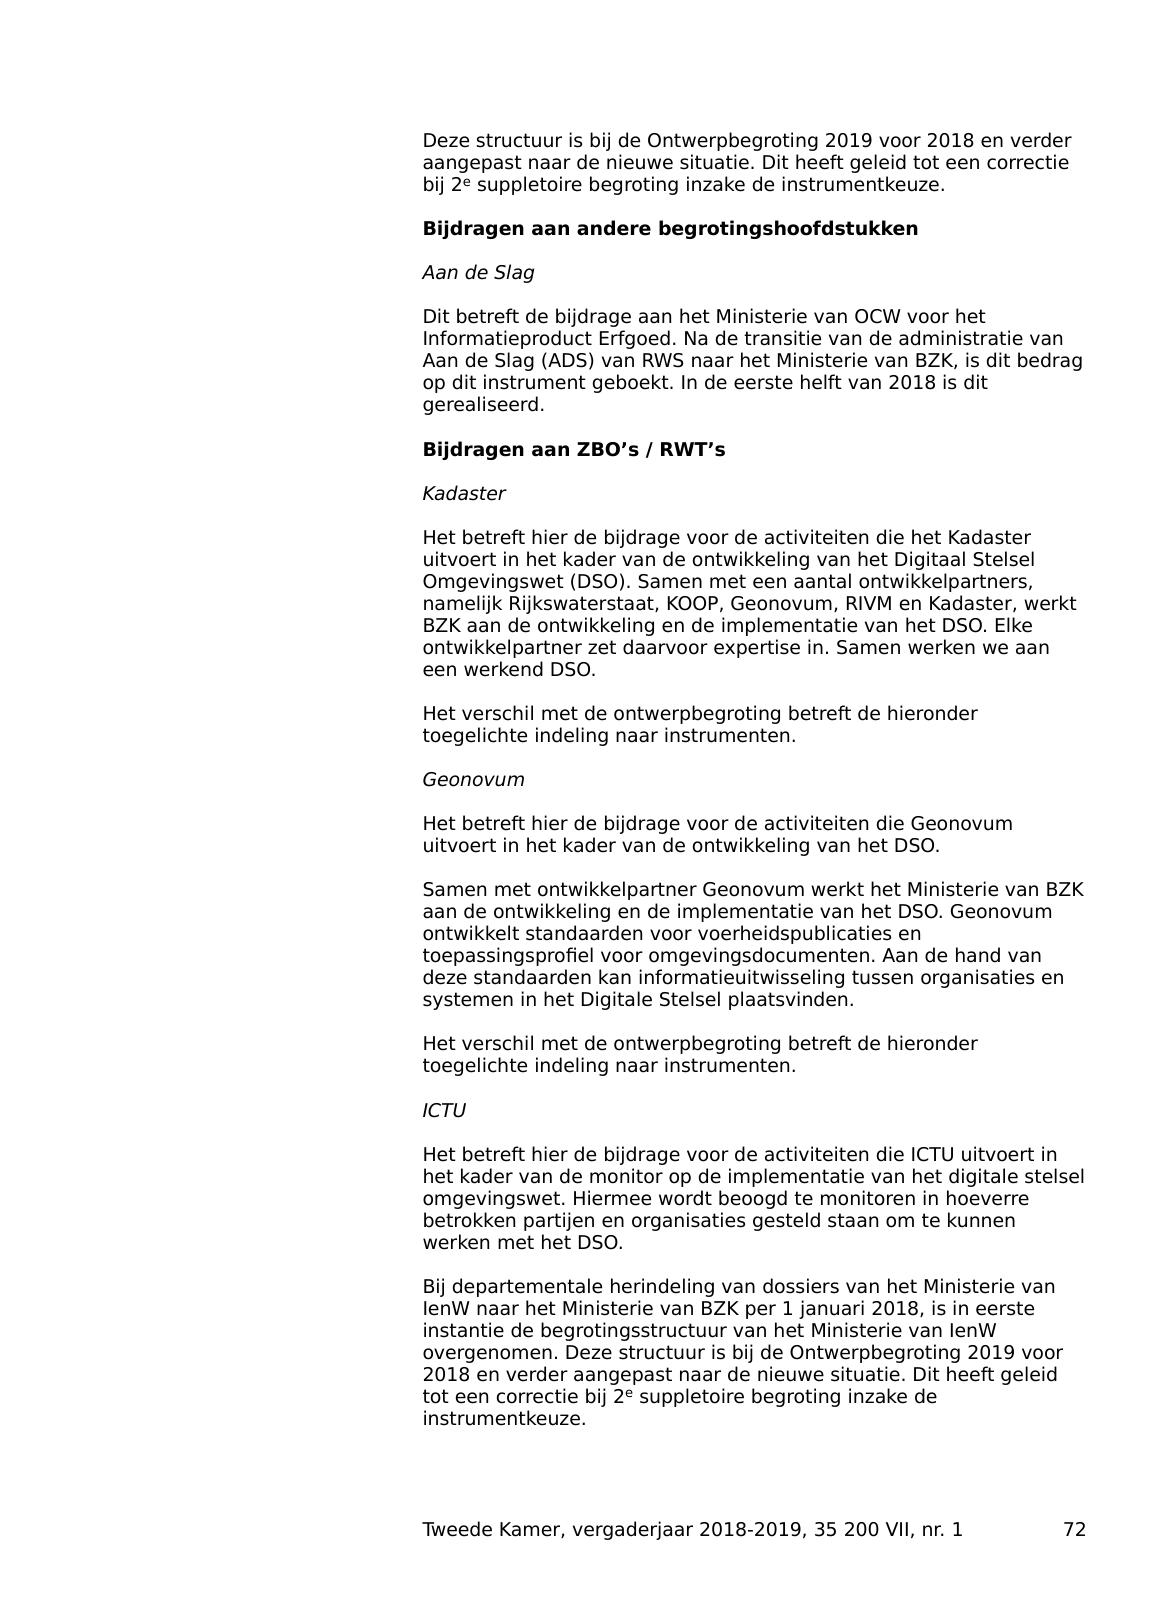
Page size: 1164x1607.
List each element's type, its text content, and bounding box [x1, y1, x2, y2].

subtitle Geonovum [422, 769, 1087, 791]
subtitle Kadaster [422, 483, 1087, 504]
text Deze structuur is bij de Ontwerpbegroting 2019 voor 2018 en verder aangepast naar de nieuwe situatie. Dit heeft geleid tot een correctie bij 2e suppletoire begroting inzake de instrumentkeuze. [422, 130, 1087, 196]
subtitle ICTU [422, 1099, 1087, 1121]
subtitle Bijdragen aan ZBO’s / RWT’s [422, 438, 1087, 460]
text Dit betreft de bijdrage aan het Ministerie van OCW voor het Informatieproduct Erfgoed. Na de transitie van de administratie van Aan de Slag (ADS) van RWS naar het Ministerie van BZK, is dit bedrag op dit instrument geboekt. In de eerste helft van 2018 is dit gerealiseerd. [422, 306, 1087, 416]
subtitle Bijdragen aan andere begrotingshoofdstukken [422, 218, 1087, 240]
text Het verschil met de ontwerpbegroting betreft de hieronder toegelichte indeling naar instrumenten. [422, 703, 1087, 747]
text Het verschil met de ontwerpbegroting betreft de hieronder toegelichte indeling naar instrumenten. [422, 1033, 1087, 1077]
subtitle Aan de Slag [422, 262, 1087, 284]
text Samen met ontwikkelpartner Geonovum werkt het Ministerie van BZK aan de ontwikkeling en de implementatie van het DSO. Geonovum ontwikkelt standaarden voor voerheidspublicaties en toepassingsprofiel voor omgevingsdocumenten. Aan de hand van deze standaarden kan informatieuitwisseling tussen organisaties en systemen in het Digitale Stelsel plaatsvinden. [422, 879, 1087, 1011]
text Het betreft hier de bijdrage voor de activiteiten die ICTU uitvoert in het kader van de monitor op de implementatie van het digitale stelsel omgevingswet. Hiermee wordt beoogd te monitoren in hoeverre betrokken partijen en organisaties gesteld staan om te kunnen werken met het DSO. [422, 1144, 1087, 1253]
text Het betreft hier de bijdrage voor de activiteiten die het Kadaster uitvoert in het kader van de ontwikkeling van het Digitaal Stelsel Omgevingswet (DSO). Samen met een aantal ontwikkelpartners, namelijk Rijkswaterstaat, KOOP, Geonovum, RIVM en Kadaster, werkt BZK aan de ontwikkeling en de implementatie van het DSO. Elke ontwikkelpartner zet daarvoor expertise in. Samen werken we aan een werkend DSO. [422, 527, 1087, 681]
text Het betreft hier de bijdrage voor de activiteiten die Geonovum uitvoert in het kader van de ontwikkeling van het DSO. [422, 813, 1087, 857]
text Bij departementale herindeling van dossiers van het Ministerie van IenW naar het Ministerie van BZK per 1 januari 2018, is in eerste instantie de begrotingsstructuur van het Ministerie van IenW overgenomen. Deze structuur is bij de Ontwerpbegroting 2019 voor 2018 en verder aangepast naar de nieuwe situatie. Dit heeft geleid tot een correctie bij 2e suppletoire begroting inzake de instrumentkeuze. [422, 1276, 1087, 1429]
